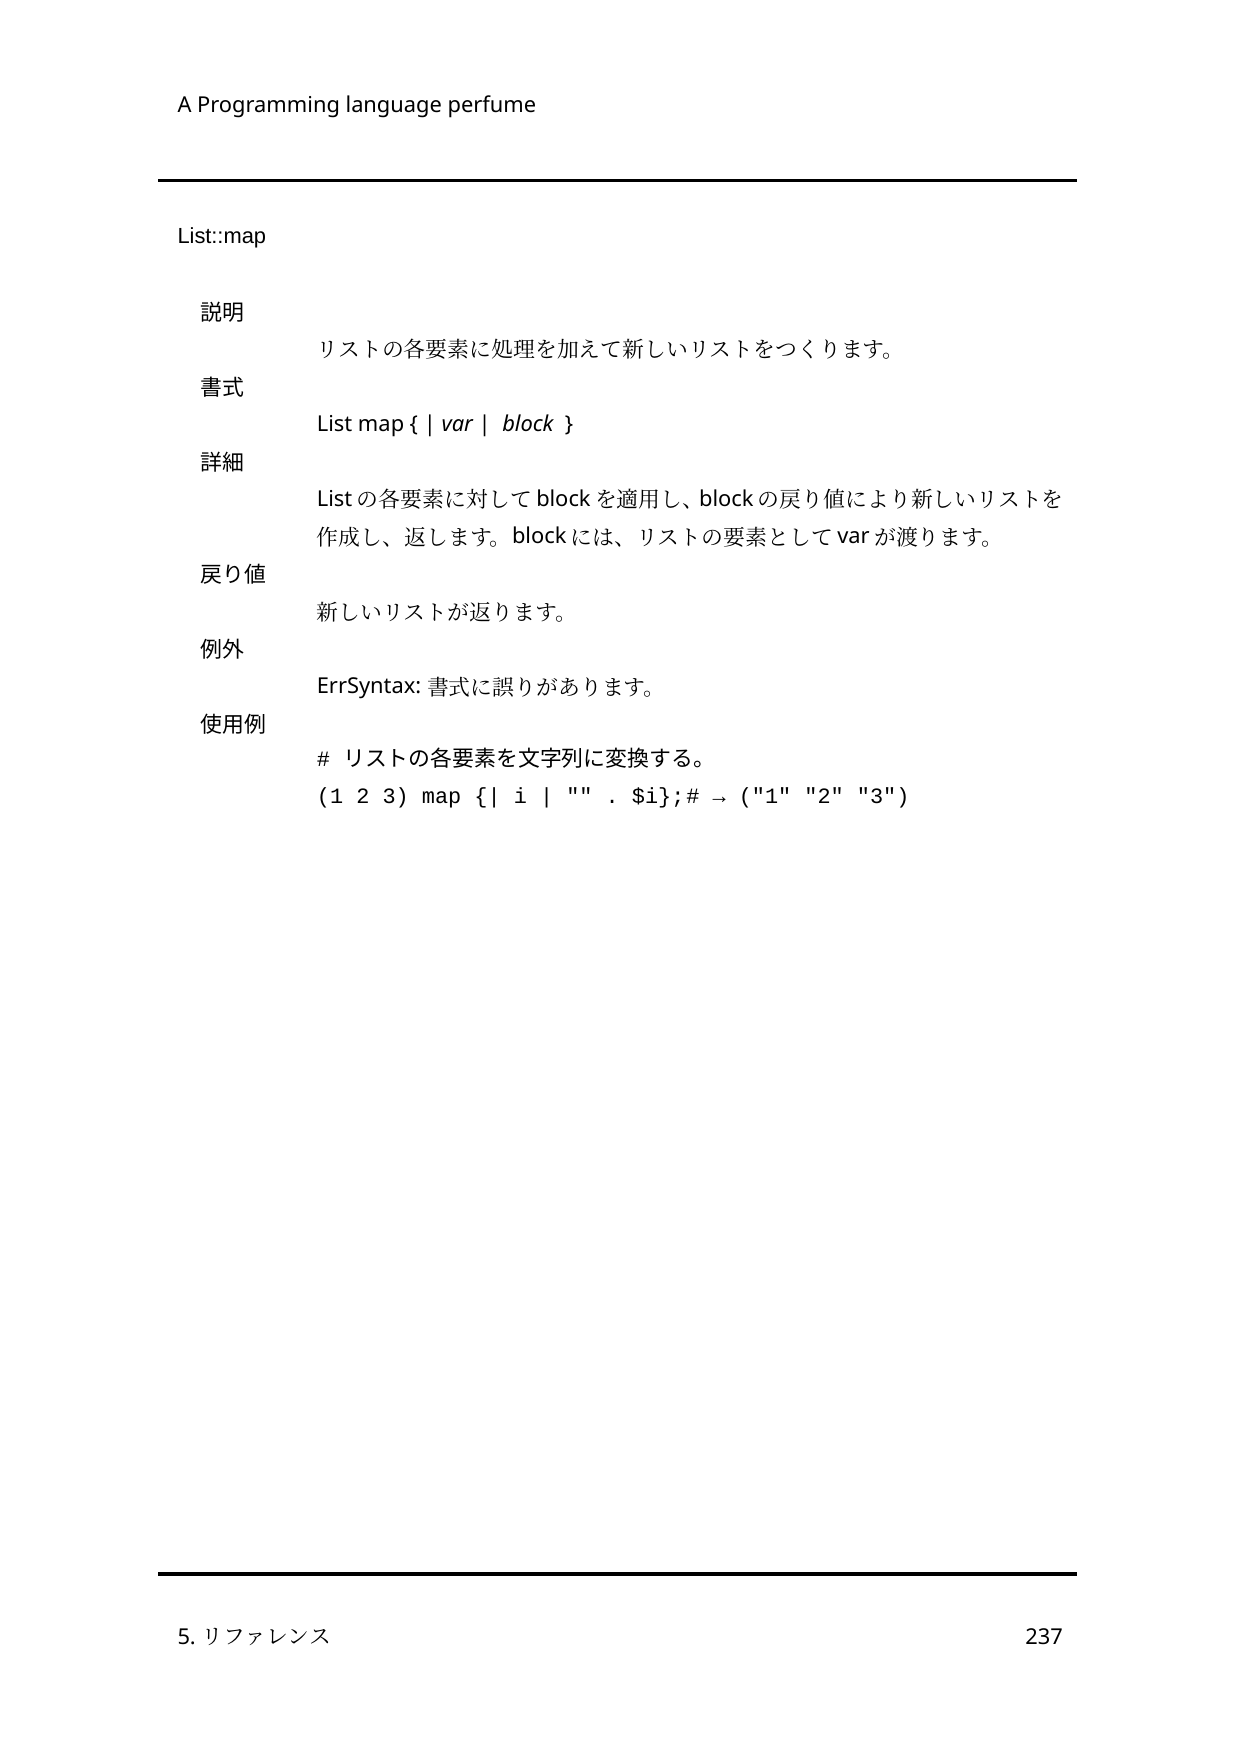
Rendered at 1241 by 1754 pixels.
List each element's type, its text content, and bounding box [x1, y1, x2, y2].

table_cell 戻り値 [200, 554, 317, 629]
table_header リストの各要素に処理を加えて新しいリストをつくります。 [317, 292, 1063, 367]
table_cell List map { | var | block } [317, 367, 1063, 442]
table_header 説明 [200, 292, 317, 367]
table_cell 新しいリストが返ります。 [317, 554, 1063, 629]
table_cell 書式 [200, 367, 317, 442]
table_cell 例外 [200, 629, 317, 704]
table_cell ErrSyntax: 書式に誤りがあります。 [317, 629, 1063, 704]
table_cell 詳細 [200, 442, 317, 554]
table_cell # リストの各要素を文字列に変換する。 (1 2 3) map {| i | "" . $i}; # → ("1" "2" "3") [317, 704, 1063, 817]
table_cell Listの各要素に対してblockを適用し、blockの戻り値により新しいリストを作成し、返します。blockには、リストの要素としてvarが渡ります。 [317, 442, 1063, 554]
table_cell 使用例 [200, 704, 317, 817]
subtitle List::map [177, 217, 1063, 254]
